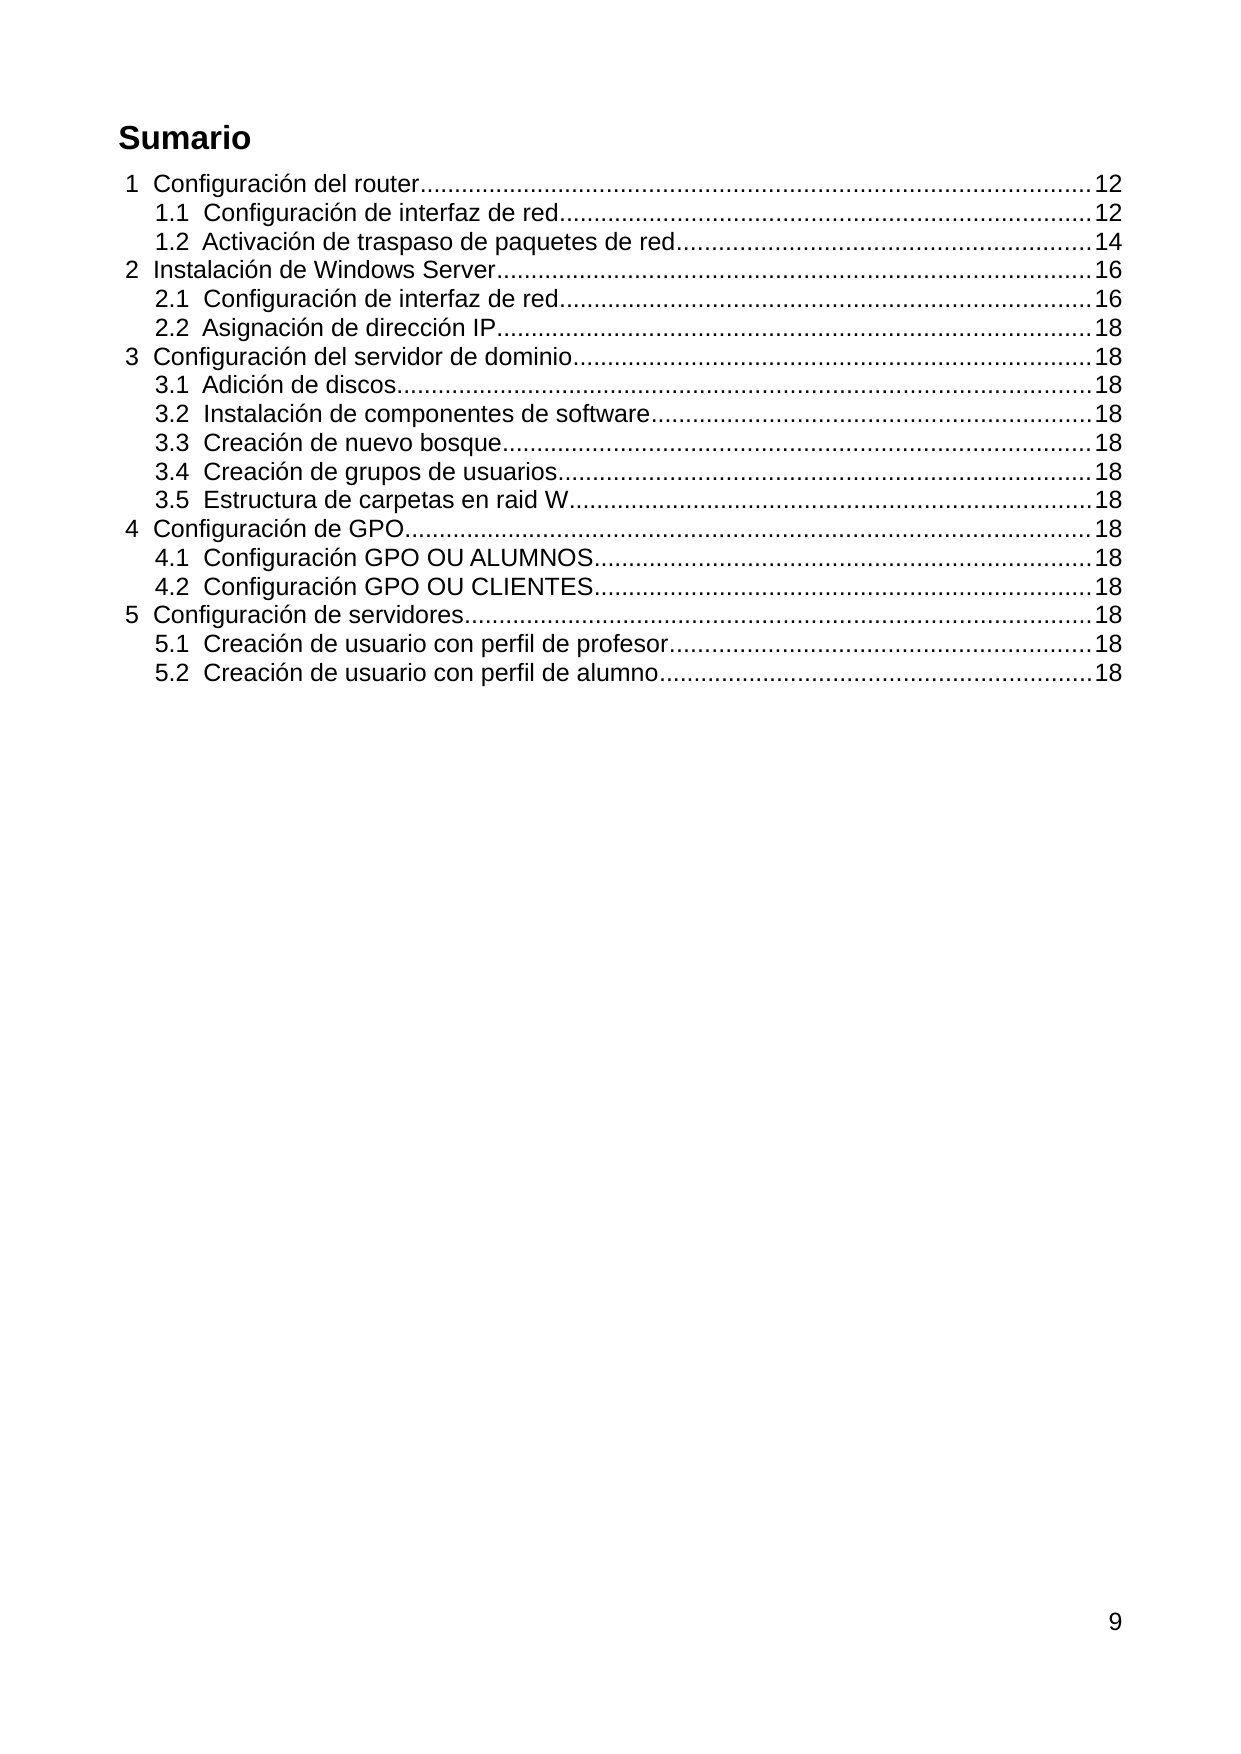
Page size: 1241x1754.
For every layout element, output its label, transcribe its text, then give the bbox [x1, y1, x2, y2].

text 5 Configuración de servidores 18 [118, 600, 1122, 629]
text 2 Instalación de Windows Server 16 [118, 255, 1122, 284]
text 3.1 Adición de discos 18 [148, 370, 1122, 399]
text 4.1 Configuración GPO OU ALUMNOS 18 [148, 543, 1122, 572]
text 5.2 Creación de usuario con perfil de alumno 18 [148, 658, 1122, 687]
text 3.5 Estructura de carpetas en raid W 18 [148, 485, 1122, 514]
text 1.2 Activación de traspaso de paquetes de red 14 [148, 227, 1122, 255]
text 3 Configuración del servidor de dominio 18 [118, 342, 1122, 370]
text 4.2 Configuración GPO OU CLIENTES 18 [148, 572, 1122, 600]
subtitle Sumario [118, 118, 1122, 157]
text 2.1 Configuración de interfaz de red 16 [148, 284, 1122, 313]
text 3.2 Instalación de componentes de software 18 [148, 399, 1122, 428]
text 1.1 Configuración de interfaz de red 12 [148, 198, 1122, 227]
text 4 Configuración de GPO 18 [118, 514, 1122, 543]
text 1 Configuración del router 12 [118, 169, 1122, 198]
text 2.2 Asignación de dirección IP 18 [148, 313, 1122, 342]
text 5.1 Creación de usuario con perfil de profesor 18 [148, 629, 1122, 658]
text 3.4 Creación de grupos de usuarios 18 [148, 457, 1122, 485]
text 3.3 Creación de nuevo bosque 18 [148, 428, 1122, 457]
